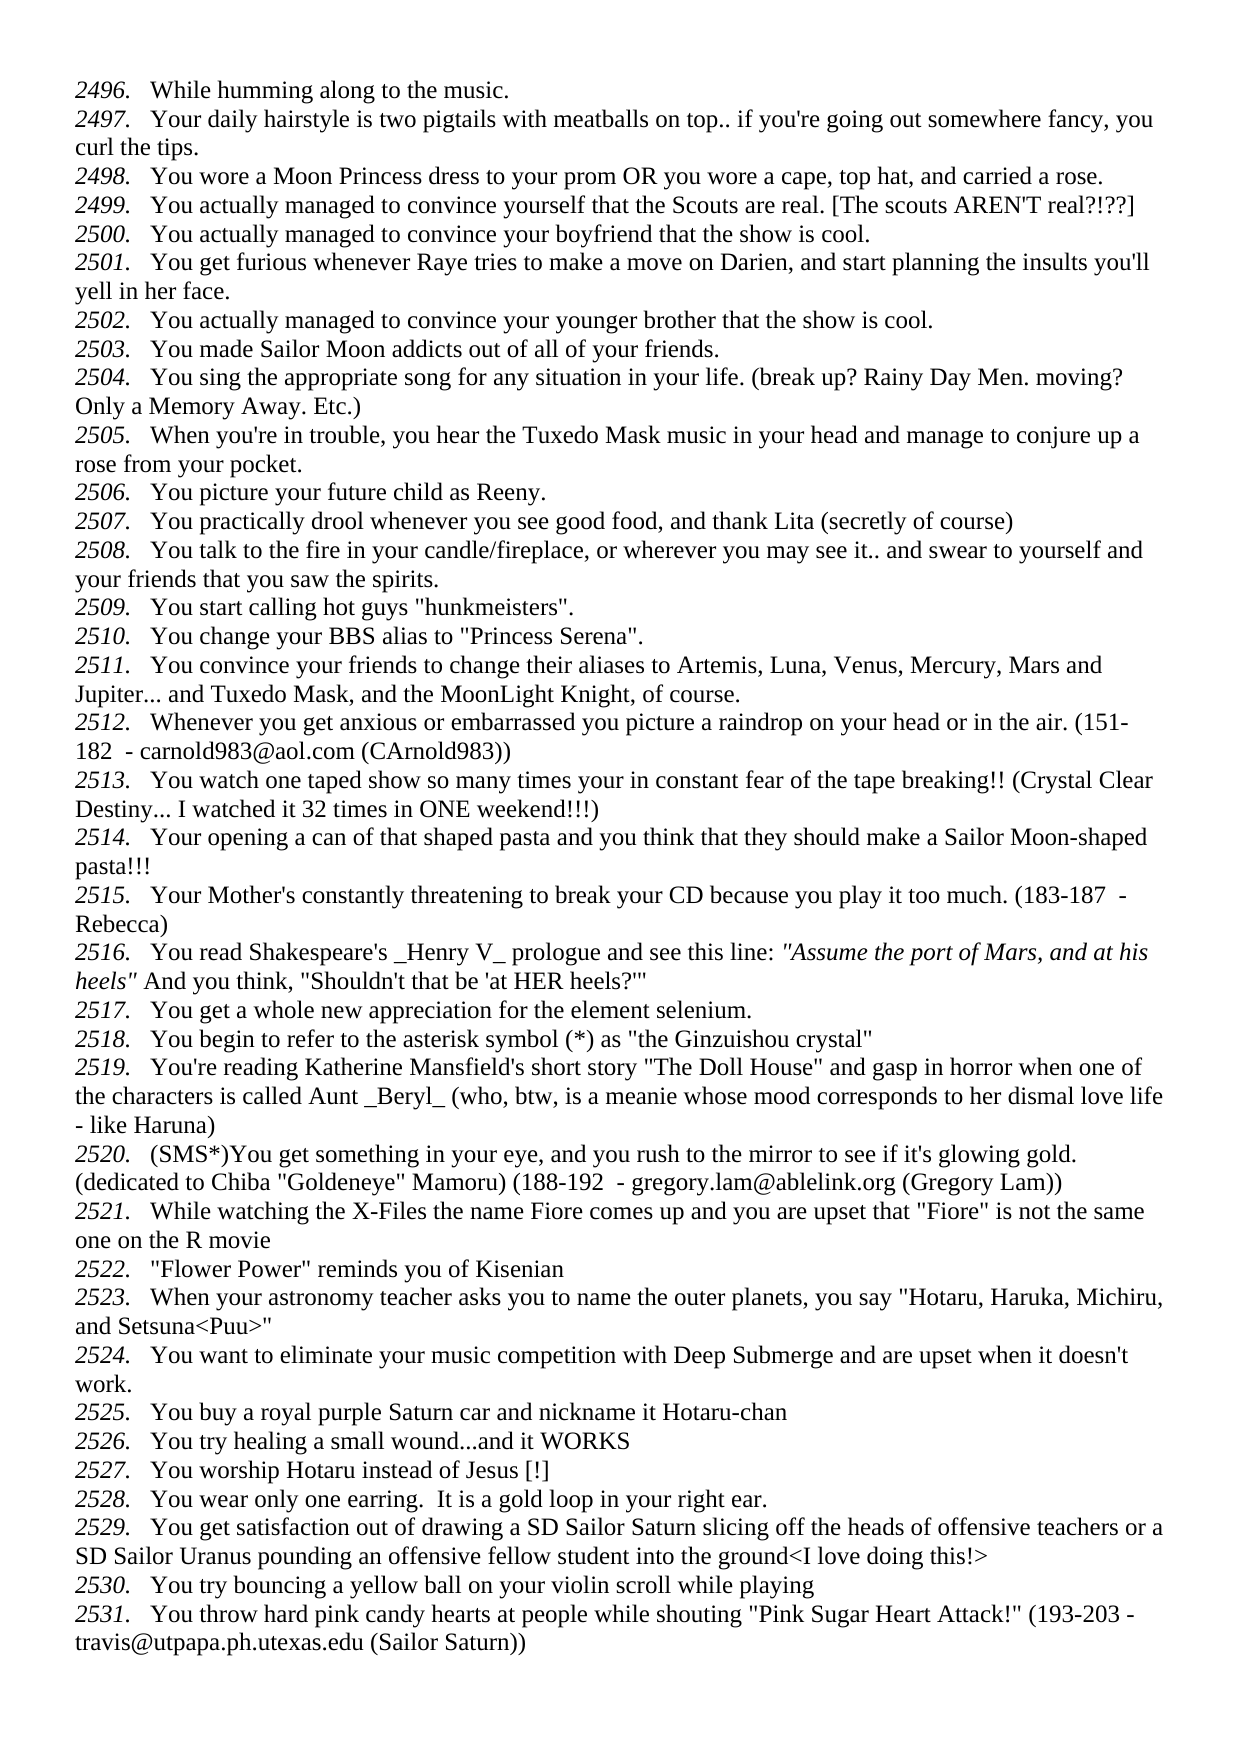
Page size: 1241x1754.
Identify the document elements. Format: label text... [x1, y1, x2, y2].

list You wear only one earring. It is a gold loop in your right ear. [75, 1484, 1165, 1512]
list You get a whole new appreciation for the element selenium. [75, 995, 1165, 1024]
list You picture your future child as Reeny. [75, 477, 1165, 506]
list Your daily hairstyle is two pigtails with meatballs on top.. if you're going out somewhere fancy, you curl the tips. [75, 104, 1165, 161]
list While watching the X-Files the name Fiore comes up and you are upset that "Fiore" is not the same one on the R movie [75, 1196, 1165, 1254]
list You get satisfaction out of drawing a SD Sailor Saturn slicing off the heads of offensive teachers or a SD Sailor Uranus pounding an offensive fellow student into the ground<I love doing this!> [75, 1512, 1165, 1570]
list You worship Hotaru instead of Jesus [!] [75, 1455, 1165, 1484]
list Your Mother's constantly threatening to break your CD because you play it too much. (183-187 - Rebecca) [75, 880, 1165, 937]
list When your astronomy teacher asks you to name the outer planets, you say "Hotaru, Haruka, Michiru, and Setsuna<Puu>" [75, 1282, 1165, 1340]
list You talk to the fire in your candle/fireplace, or wherever you may see it.. and swear to yourself and your friends that you saw the spirits. [75, 535, 1165, 592]
list You actually managed to convince yourself that the Scouts are real. [The scouts AREN'T real?!??] [75, 190, 1165, 219]
list You're reading Katherine Mansfield's short story "The Doll House" and gasp in horror when one of the characters is called Aunt _Beryl_ (who, btw, is a meanie whose mood corresponds to her dismal love life - like Haruna) [75, 1052, 1165, 1139]
list You want to eliminate your music competition with Deep Submerge and are upset when it doesn't work. [75, 1340, 1165, 1397]
list (SMS*)You get something in your eye, and you rush to the mirror to see if it's glowing gold. (dedicated to Chiba "Goldeneye" Mamoru) (188-192 - gregory.lam@ablelink.org (Gregory Lam)) [75, 1139, 1165, 1196]
list You read Shakespeare's _Henry V_ prologue and see this line: "Assume the port of Mars, and at his heels" And you think, "Shouldn't that be 'at HER heels?'" [75, 937, 1165, 995]
list You try healing a small wound...and it WORKS [75, 1426, 1165, 1455]
list You made Sailor Moon addicts out of all of your friends. [75, 334, 1165, 362]
list "Flower Power" reminds you of Kisenian [75, 1254, 1165, 1282]
list You start calling hot guys "hunkmeisters". [75, 592, 1165, 621]
list You get furious whenever Raye tries to make a move on Darien, and start planning the insults you'll yell in her face. [75, 247, 1165, 305]
list You watch one taped show so many times your in constant fear of the tape breaking!! (Crystal Clear Destiny... I watched it 32 times in ONE weekend!!!) [75, 765, 1165, 822]
list While humming along to the music. [75, 75, 1165, 104]
list You try bouncing a yellow ball on your violin scroll while playing [75, 1570, 1165, 1599]
list You begin to refer to the asterisk symbol (*) as "the Ginzuishou crystal" [75, 1024, 1165, 1052]
list You wore a Moon Princess dress to your prom OR you wore a cape, top hat, and carried a rose. [75, 161, 1165, 190]
list When you're in trouble, you hear the Tuxedo Mask music in your head and manage to conjure up a rose from your pocket. [75, 420, 1165, 477]
list You throw hard pink candy hearts at people while shouting "Pink Sugar Heart Attack!" (193-203 - travis@utpapa.ph.utexas.edu (Sailor Saturn)) [75, 1599, 1165, 1656]
list You change your BBS alias to "Princess Serena". [75, 621, 1165, 650]
list You sing the appropriate song for any situation in your life. (break up? Rainy Day Men. moving? Only a Memory Away. Etc.) [75, 362, 1165, 420]
list You convince your friends to change their aliases to Artemis, Luna, Venus, Mercury, Mars and Jupiter... and Tuxedo Mask, and the MoonLight Knight, of course. [75, 650, 1165, 707]
list You actually managed to convince your boyfriend that the show is cool. [75, 219, 1165, 247]
list You practically drool whenever you see good food, and thank Lita (secretly of course) [75, 506, 1165, 535]
list You buy a royal purple Saturn car and nickname it Hotaru-chan [75, 1397, 1165, 1426]
list Your opening a can of that shaped pasta and you think that they should make a Sailor Moon-shaped pasta!!! [75, 822, 1165, 880]
list You actually managed to convince your younger brother that the show is cool. [75, 305, 1165, 334]
list Whenever you get anxious or embarrassed you picture a raindrop on your head or in the air. (151-182 - carnold983@aol.com (CArnold983)) [75, 707, 1165, 765]
